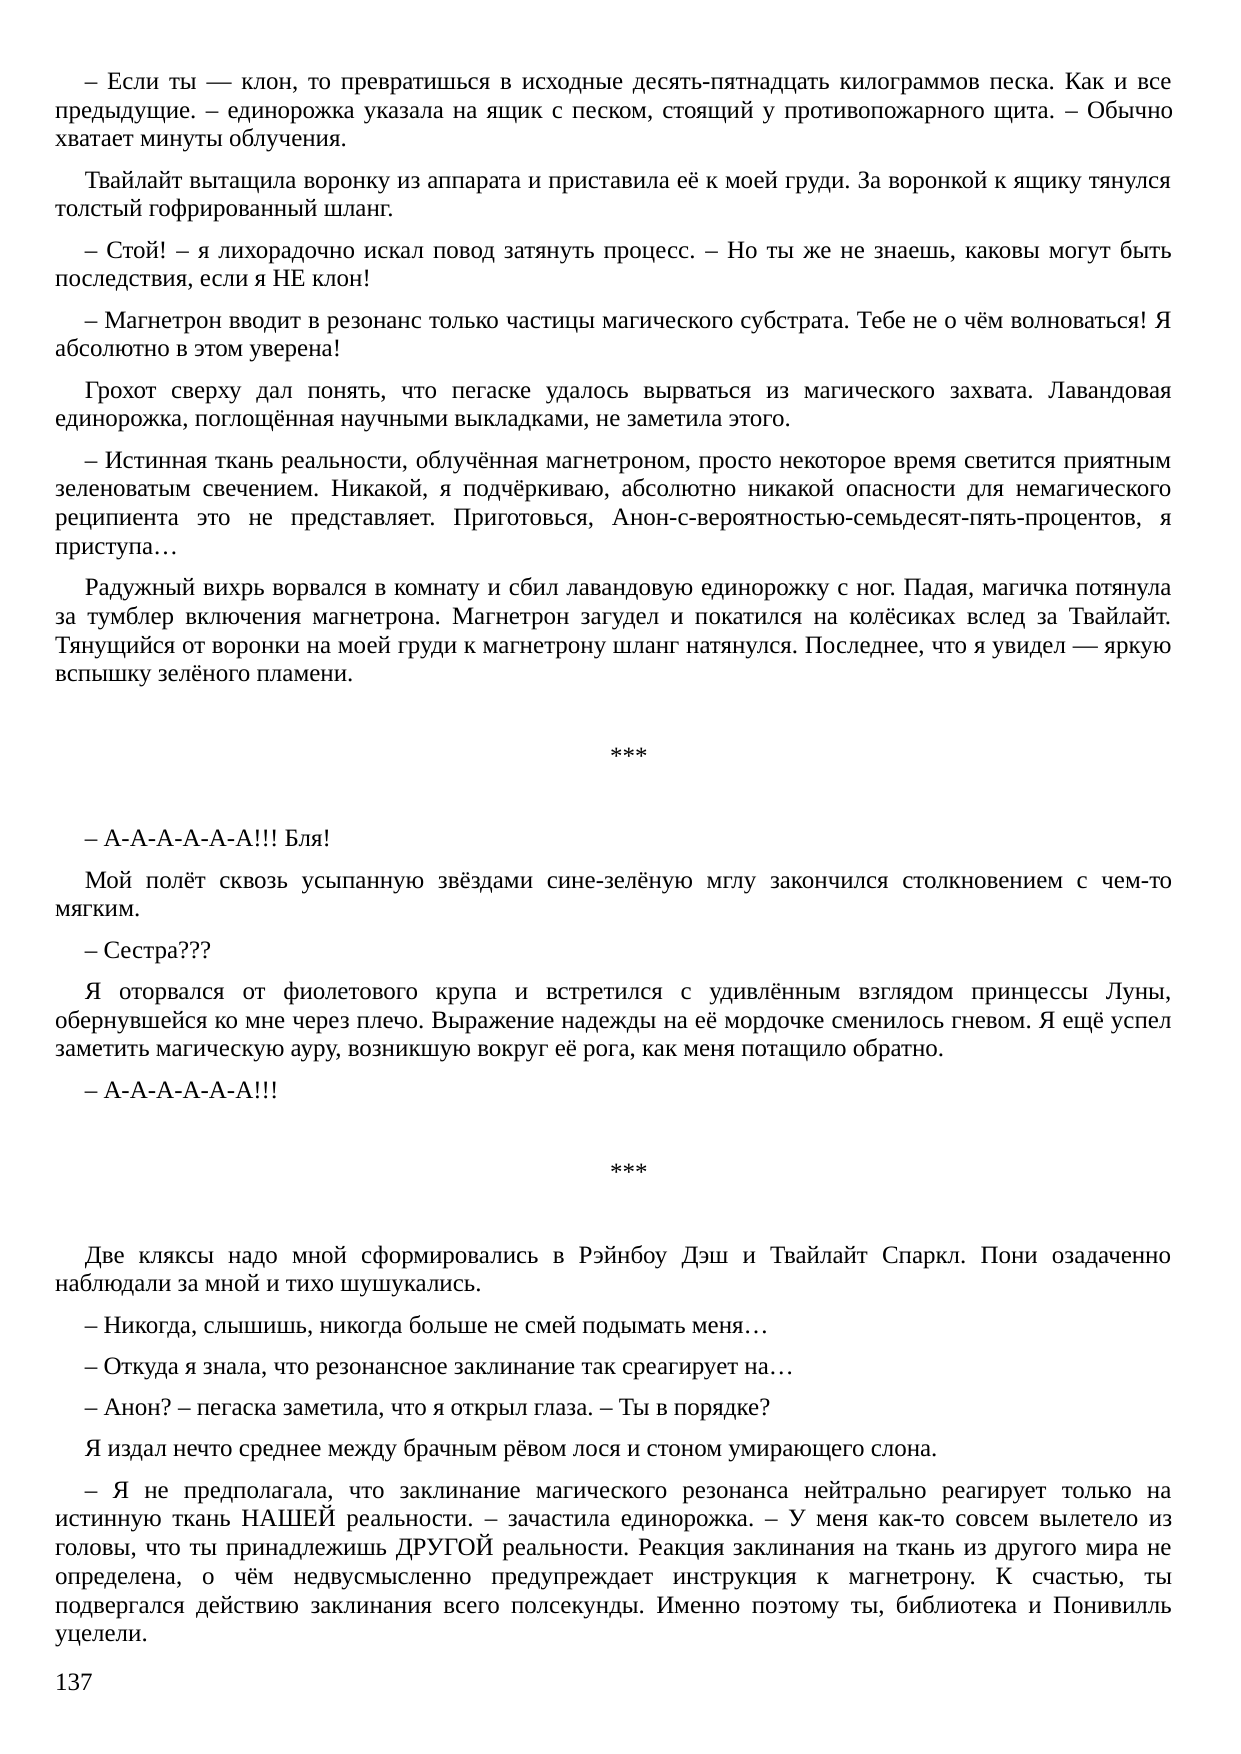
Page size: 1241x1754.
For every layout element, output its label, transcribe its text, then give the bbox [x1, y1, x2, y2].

text Твайлайт вытащила воронку из аппарата и приставила её к моей груди. За воронкой к ящику тянулся толстый гофрированный шланг. [55, 165, 1173, 222]
text Радужный вихрь ворвался в комнату и сбил лавандовую единорожку с ног. Падая, магичка потянула за тумблер включения магнетрона. Магнетрон загудел и покатился на колёсиках вслед за Твайлайт. Тянущийся от воронки на моей груди к магнетрону шланг натянулся. Последнее, что я увидел — яркую вспышку зелёного пламени. [55, 572, 1173, 687]
text – Магнетрон вводит в резонанс только частицы магического субстрата. Тебе не о чём волноваться! Я абсолютно в этом уверена! [55, 305, 1173, 362]
text *** [55, 1157, 1173, 1186]
text *** [55, 741, 1173, 770]
text – Истинная ткань реальности, облучённая магнетроном, просто некоторое время светится приятным зеленоватым свечением. Никакой, я подчёркиваю, абсолютно никакой опасности для немагического реципиента это не представляет. Приготовься, Анон-с-вероятностью-семьдесят-пять-процентов, я приступа… [55, 445, 1173, 560]
text Грохот сверху дал понять, что пегаске удалось вырваться из магического захвата. Лавандовая единорожка, поглощённая научными выкладками, не заметила этого. [55, 375, 1173, 432]
text – Стой! – я лихорадочно искал повод затянуть процесс. – Но ты же не знаешь, каковы могут быть последствия, если я НЕ клон! [55, 235, 1173, 292]
text Две кляксы надо мной сформировались в Рэйнбоу Дэш и Твайлайт Спаркл. Пони озадаченно наблюдали за мной и тихо шушукались. [55, 1240, 1173, 1297]
text Мой полёт сквозь усыпанную звёздами сине-зелёную мглу закончился столкновением с чем-то мягким. [55, 865, 1173, 922]
text Я оторвался от фиолетового крупа и встретился с удивлённым взглядом принцессы Луны, обернувшейся ко мне через плечо. Выражение надежды на её мордочке сменилось гневом. Я ещё успел заметить магическую ауру, возникшую вокруг её рога, как меня потащило обратно. [55, 976, 1173, 1062]
text – Сестра??? [55, 935, 1173, 963]
text – А-А-А-А-А-А!!! [55, 1075, 1173, 1103]
text – Откуда я знала, что резонансное заклинание так среагирует на… [55, 1351, 1173, 1380]
text – Никогда, слышишь, никогда больше не смей подымать меня… [55, 1310, 1173, 1338]
text – Анон? – пегаска заметила, что я открыл глаза. – Ты в порядке? [55, 1392, 1173, 1421]
text – Я не предполагала, что заклинание магического резонанса нейтрально реагирует только на истинную ткань НАШЕЙ реальности. – зачастила единорожка. – У меня как-то совсем вылетело из головы, что ты принадлежишь ДРУГОЙ реальности. Реакция заклинания на ткань из другого мира не определена, о чём недвусмысленно предупреждает инструкция к магнетрону. К счастью, ты подвергался действию заклинания всего полсекунды. Именно поэтому ты, библиотека и Понивилль уцелели. [55, 1475, 1173, 1647]
text – А-А-А-А-А-А!!! Бля! [55, 823, 1173, 852]
text Я издал нечто среднее между брачным рёвом лося и стоном умирающего слона. [55, 1433, 1173, 1462]
text – Если ты — клон, то превратишься в исходные десять-пятнадцать килограммов песка. Как и все предыдущие. – единорожка указала на ящик с песком, стоящий у противопожарного щита. – Обычно хватает минуты облучения. [55, 66, 1173, 152]
